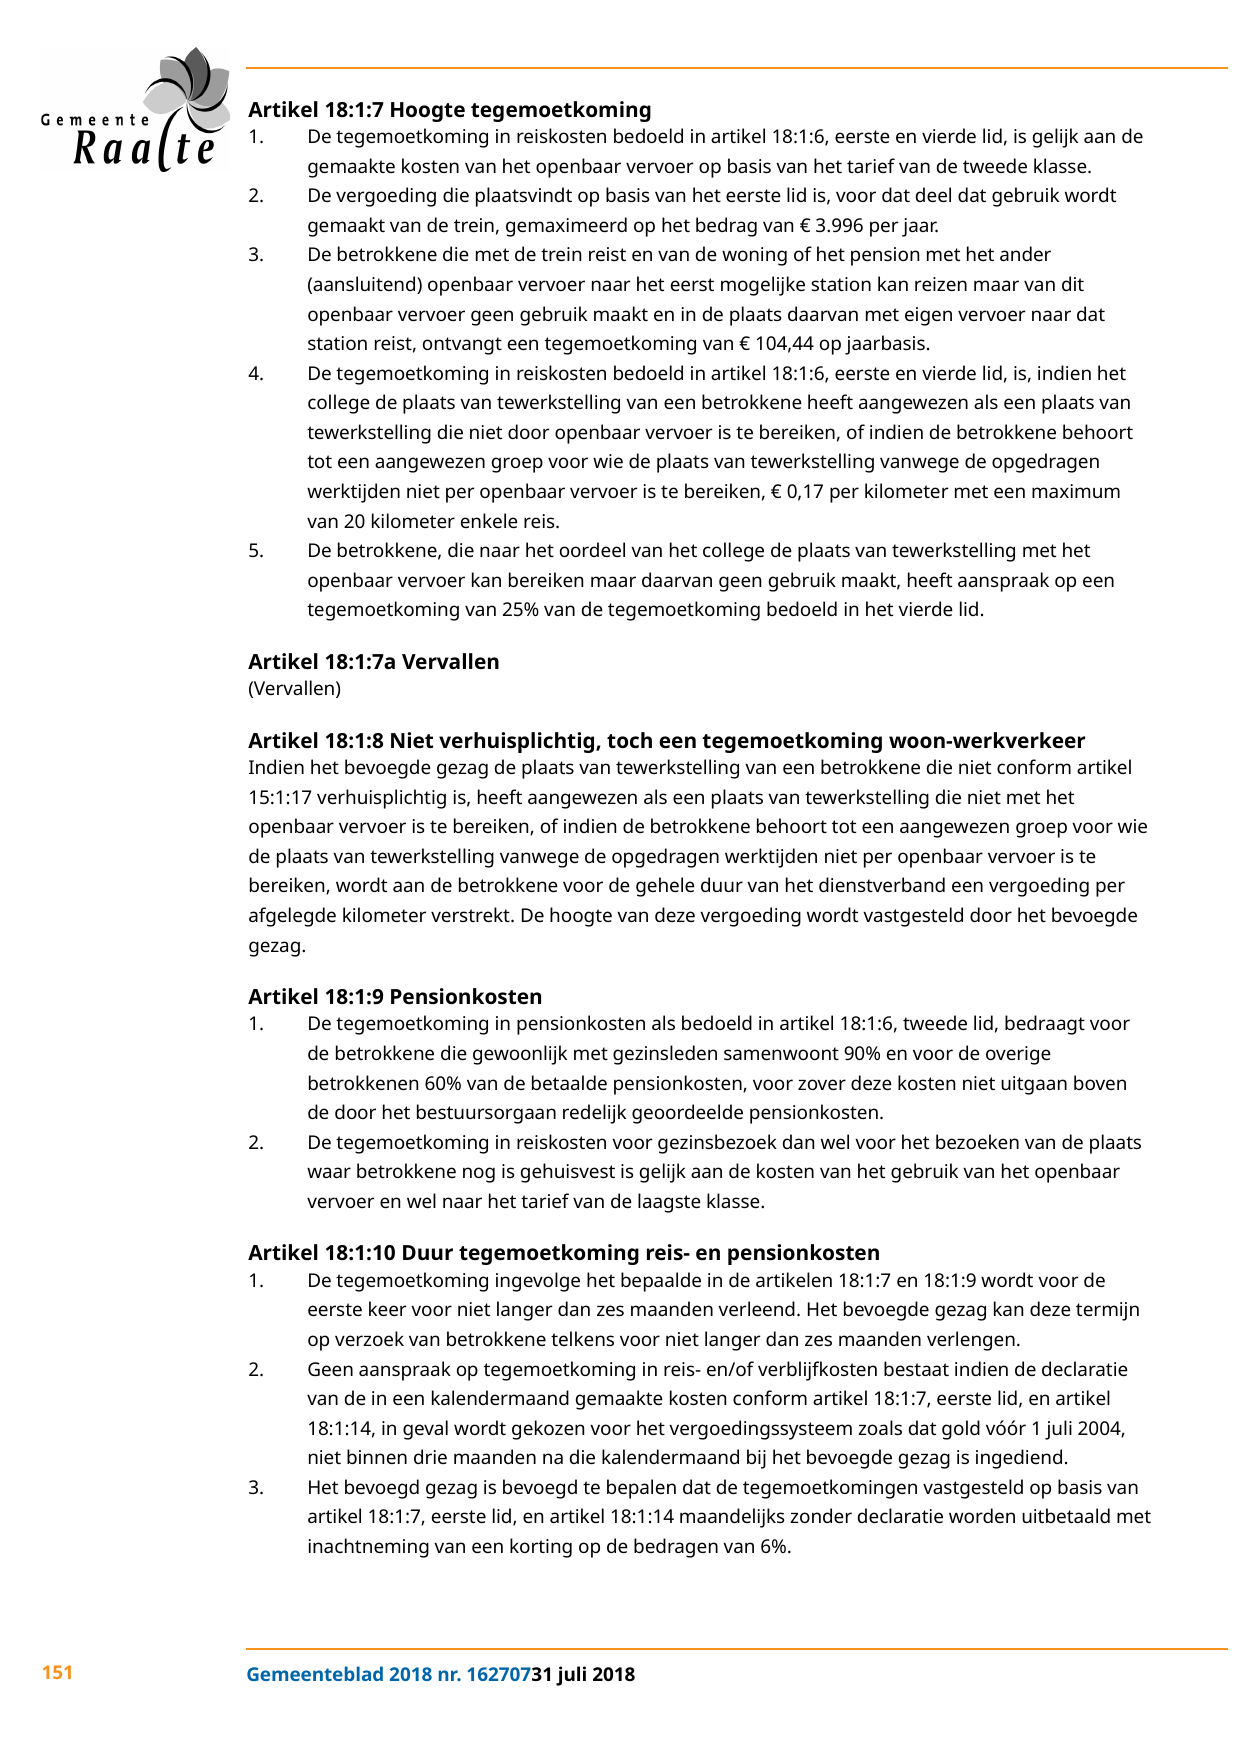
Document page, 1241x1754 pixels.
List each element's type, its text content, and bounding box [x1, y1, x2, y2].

picture [41, 47, 231, 172]
list Het bevoegd gezag is bevoegd te bepalen dat de tegemoetkomingen vastgesteld op basis van artikel 18:1:7, eerste lid, en artikel 18:1:14 maandelijks zonder declaratie worden uitbetaald met inachtneming van een korting op de bedragen van 6%. [248, 1474, 1152, 1559]
list De tegemoetkoming in reiskosten voor gezinsbezoek dan wel voor het bezoeken van de plaats waar betrokkene nog is gehuisvest is gelijk aan de kosten van het gebruik van het openbaar vervoer en wel naar het tarief van de laagste klasse. [248, 1129, 1152, 1214]
text Artikel 18:1:10 Duur tegemoetkoming reis- en pensionkosten [248, 1238, 1152, 1267]
list De vergoeding die plaatsvindt op basis van het eerste lid is, voor dat deel dat gebruik wordt gemaakt van de trein, gemaximeerd op het bedrag van € 3.996 per jaar. [248, 182, 1152, 238]
text Artikel 18:1:7a Vervallen [248, 647, 1152, 675]
text (Vervallen) [248, 675, 1152, 701]
text Artikel 18:1:9 Pensionkosten [248, 982, 1152, 1011]
text Indien het bevoegde gezag de plaats van tewerkstelling van een betrokkene die niet conform artikel 15:1:17 verhuisplichtig is, heeft aangewezen als een plaats van tewerkstelling die niet met het openbaar vervoer is te bereiken, of indien de betrokkene behoort tot een aangewezen groep voor wie de plaats van tewerkstelling vanwege de opgedragen werktijden niet per openbaar vervoer is te bereiken, wordt aan de betrokkene voor de gehele duur van het dienstverband een vergoeding per afgelegde kilometer verstrekt. De hoogte van deze vergoeding wordt vastgesteld door het bevoegde gezag. [248, 754, 1152, 957]
list De tegemoetkoming in pensionkosten als bedoeld in artikel 18:1:6, tweede lid, bedraagt voor de betrokkene die gewoonlijk met gezinsleden samenwoont 90% en voor de overige betrokkenen 60% van de betaalde pensionkosten, voor zover deze kosten niet uitgaan boven de door het bestuursorgaan redelijk geoordeelde pensionkosten. [248, 1011, 1152, 1125]
text Artikel 18:1:8 Niet verhuisplichtig, toch een tegemoetkoming woon-werkverkeer [248, 726, 1152, 754]
list De tegemoetkoming in reiskosten bedoeld in artikel 18:1:6, eerste en vierde lid, is, indien het college de plaats van tewerkstelling van een betrokkene heeft aangewezen als een plaats van tewerkstelling die niet door openbaar vervoer is te bereiken, of indien de betrokkene behoort tot een aangewezen groep voor wie de plaats van tewerkstelling vanwege de opgedragen werktijden niet per openbaar vervoer is te bereiken, € 0,17 per kilometer met een maximum van 20 kilometer enkele reis. [248, 360, 1152, 533]
list De betrokkene die met de trein reist en van de woning of het pension met het ander (aansluitend) openbaar vervoer naar het eerst mogelijke station kan reizen maar van dit openbaar vervoer geen gebruik maakt en in de plaats daarvan met eigen vervoer naar dat station reist, ontvangt een tegemoetkoming van € 104,44 op jaarbasis. [248, 242, 1152, 356]
text Artikel 18:1:7 Hoogte tegemoetkoming [248, 95, 1152, 123]
list Geen aanspraak op tegemoetkoming in reis- en/of verblijfkosten bestaat indien de declaratie van de in een kalendermaand gemaakte kosten conform artikel 18:1:7, eerste lid, en artikel 18:1:14, in geval wordt gekozen voor het vergoedingssysteem zoals dat gold vóór 1 juli 2004, niet binnen drie maanden na die kalendermaand bij het bevoegde gezag is ingediend. [248, 1356, 1152, 1470]
list De tegemoetkoming ingevolge het bepaalde in de artikelen 18:1:7 en 18:1:9 wordt voor de eerste keer voor niet langer dan zes maanden verleend. Het bevoegde gezag kan deze termijn op verzoek van betrokkene telkens voor niet langer dan zes maanden verlengen. [248, 1267, 1152, 1352]
list De betrokkene, die naar het oordeel van het college de plaats van tewerkstelling met het openbaar vervoer kan bereiken maar daarvan geen gebruik maakt, heeft aanspraak op een tegemoetkoming van 25% van de tegemoetkoming bedoeld in het vierde lid. [248, 537, 1152, 622]
list De tegemoetkoming in reiskosten bedoeld in artikel 18:1:6, eerste en vierde lid, is gelijk aan de gemaakte kosten van het openbaar vervoer op basis van het tarief van de tweede klasse. [248, 123, 1152, 178]
